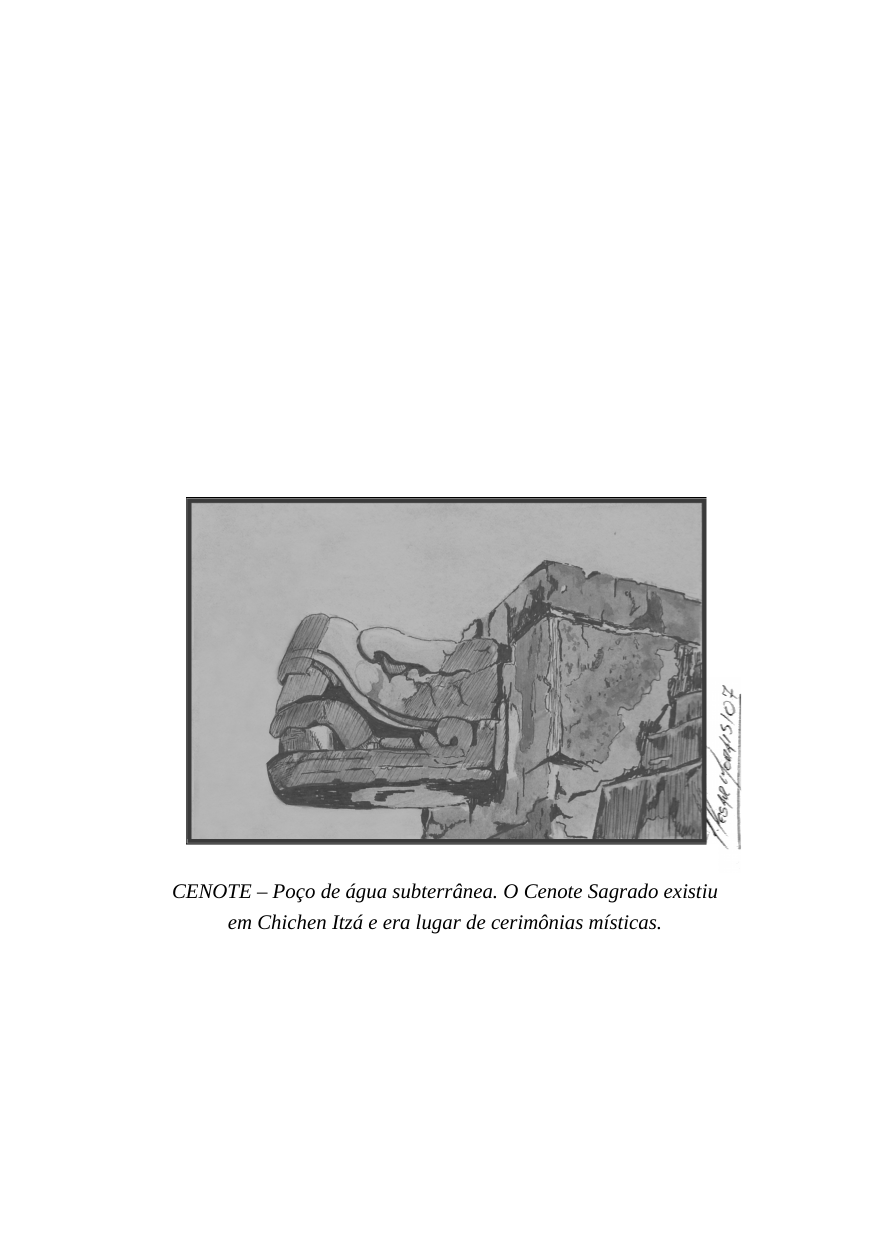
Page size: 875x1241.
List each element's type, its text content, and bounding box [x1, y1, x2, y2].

text em Chichen Itzá e era lugar de cerimônias místicas. [151, 910, 741, 934]
picture [150, 468, 742, 873]
text CENOTE – Poço de água subterrânea. O Cenote Sagrado existiu [151, 873, 741, 903]
